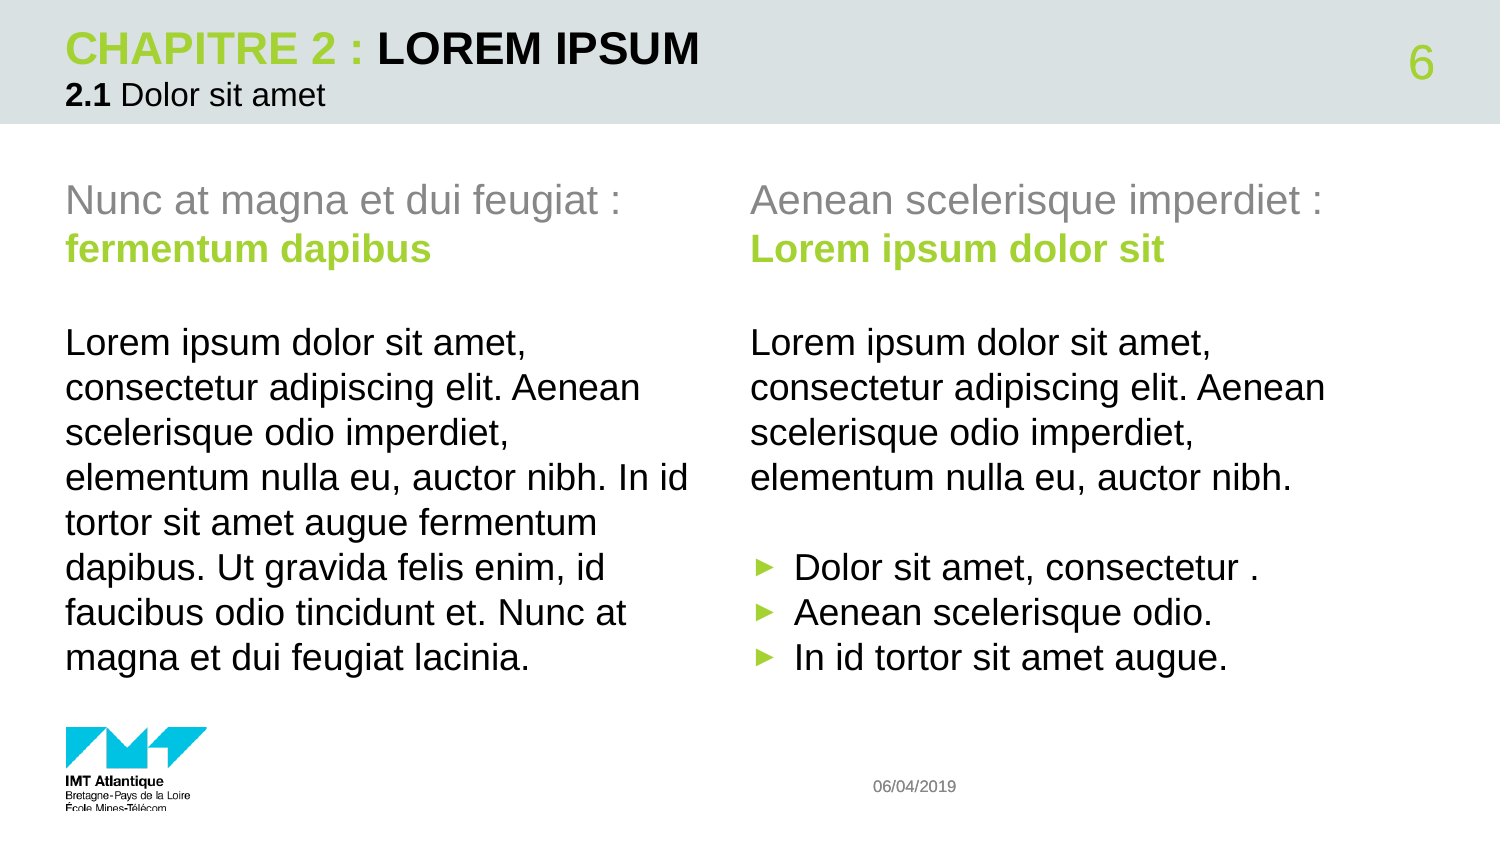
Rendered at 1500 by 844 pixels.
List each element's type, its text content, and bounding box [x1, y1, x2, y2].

title CHAPITRE 2 : LOREM IPSUM [64, 0, 1252, 72]
slide_number [1251, 35, 1437, 85]
list 2.1 Dolor sit amet [64, 72, 1252, 118]
slide_number 06/04/2019 [873, 748, 1198, 797]
list Aenean scelerisque imperdiet : Lorem ipsum dolor sit Lorem ipsum dolor sit amet, consectetur adipiscing elit. Aenean scelerisque odio imperdiet, elementum nulla eu, auctor nibh. Dolor sit amet, consectetur . Aenean scelerisque odio. In id tortor sit amet augue. [750, 173, 1387, 715]
list Nunc at magna et dui feugiat : fermentum dapibus Lorem ipsum dolor sit amet, consectetur adipiscing elit. Aenean scelerisque odio imperdiet, elementum nulla eu, auctor nibh. In id tortor sit amet augue fermentum dapibus. Ut gravida felis enim, id faucibus odio tincidunt et. Nunc at magna et dui feugiat lacinia. [64, 173, 703, 715]
